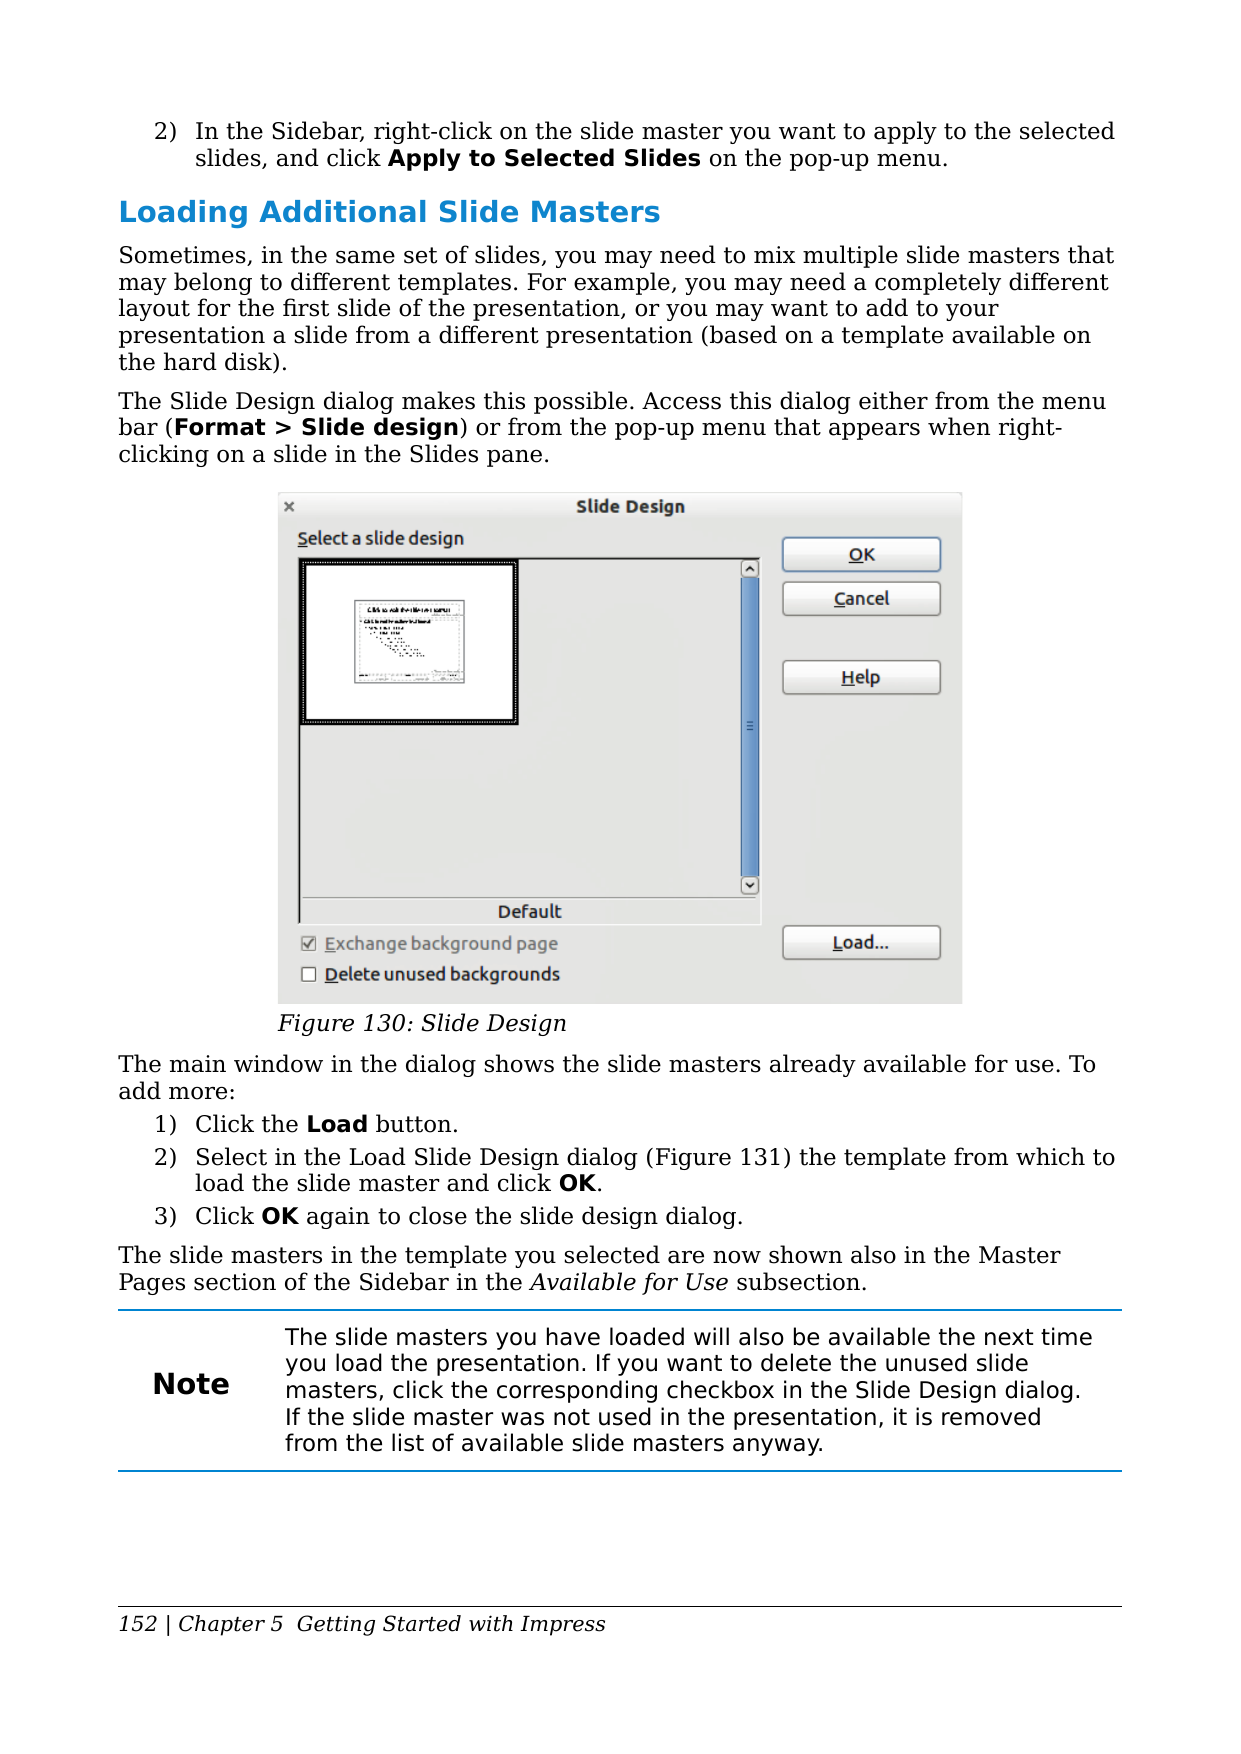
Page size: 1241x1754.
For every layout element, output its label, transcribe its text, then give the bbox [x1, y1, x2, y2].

picture [277, 492, 963, 1004]
list Click OK again to close the slide design dialog. [177, 1203, 1122, 1230]
list The main window in the dialog shows the slide masters already available for use. To add more: [118, 1051, 1122, 1104]
table_header Note [118, 1311, 263, 1470]
text Figure : Slide Design [278, 1010, 962, 1037]
list Click the Load button. [177, 1111, 1122, 1138]
text The Slide Design dialog makes this possible. Access this dialog either from the menu bar (Format > Slide design) or from the pop-up menu that appears when right-clicking on a slide in the Slides pane. [118, 388, 1122, 468]
list In the Sidebar, right-click on the slide master you want to apply to the selected slides, and click Apply to Selected Slides on the pop-up menu. [177, 118, 1122, 171]
text The slide masters in the template you selected are now shown also in the Master Pages section of the Sidebar in the Available for Use subsection. [118, 1243, 1122, 1296]
list Select in the Load Slide Design dialog (Figure 131) the template from which to load the slide master and click OK. [177, 1144, 1122, 1197]
subtitle Loading Additional Slide Masters [118, 196, 1122, 230]
text Sometimes, in the same set of slides, you may need to mix multiple slide masters that may belong to different templates. For example, you may need a completely different layout for the first slide of the presentation, or you may want to add to your presentation a slide from a different presentation (based on a template available on the hard disk). [118, 242, 1122, 375]
table_header The slide masters you have loaded will also be available the next time you load the presentation. If you want to delete the unused slide masters, click the corresponding checkbox in the Slide Design dialog. If the slide master was not used in the presentation, it is removed from the list of available slide masters anyway. [264, 1311, 1122, 1470]
